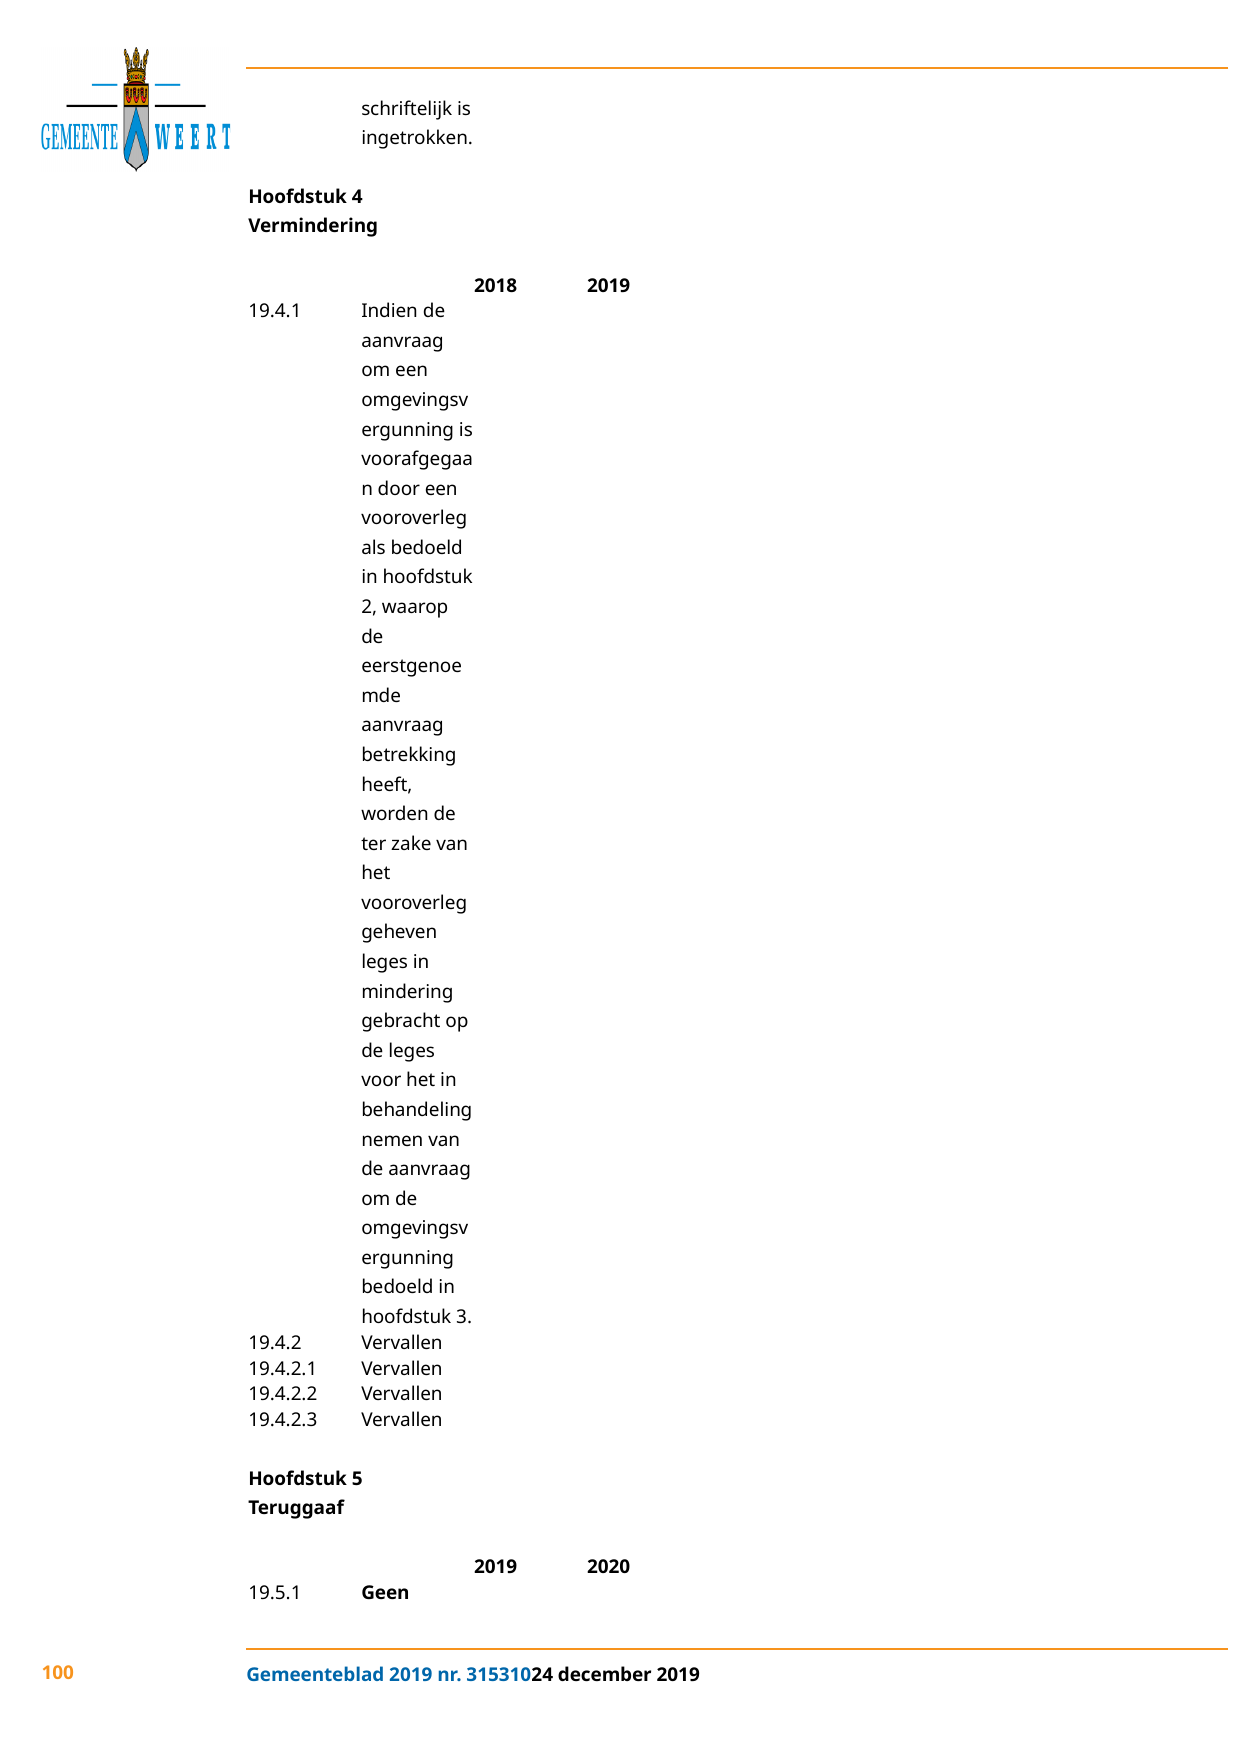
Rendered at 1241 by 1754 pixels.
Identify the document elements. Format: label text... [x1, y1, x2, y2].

table_cell Vervallen [361, 1381, 474, 1406]
table_cell [587, 1381, 700, 1406]
text Hoofdstuk 5 [248, 1465, 1152, 1491]
table_header [248, 1554, 361, 1579]
table_header [248, 272, 361, 297]
table_header [361, 1554, 474, 1579]
table_cell 19.4.2 [248, 1329, 361, 1355]
table_cell [474, 95, 587, 150]
table_cell 19.5.1 [248, 1579, 361, 1605]
table_cell [474, 1355, 587, 1381]
table_cell [587, 1329, 700, 1355]
picture [41, 47, 231, 172]
table_cell [587, 95, 700, 150]
table_cell [474, 298, 587, 1329]
table_header 2019 [474, 1554, 587, 1579]
table_cell 19.4.2.1 [248, 1355, 361, 1381]
table_cell 19.4.2.3 [248, 1406, 361, 1432]
table_cell [474, 1579, 587, 1605]
table_cell Indien de aanvraag om een omgevingsvergunning is voorafgegaan door een vooroverleg als bedoeld in hoofdstuk 2, waarop de eerstgenoemde aanvraag betrekking heeft, worden de ter zake van het vooroverleg geheven leges in mindering gebracht op de leges voor het in behandeling nemen van de aanvraag om de omgevingsvergunning bedoeld in hoofdstuk 3. [361, 298, 474, 1329]
table_cell [587, 1355, 700, 1381]
table_header [361, 272, 474, 297]
text Teruggaaf [248, 1494, 1152, 1520]
table_header 2018 [474, 272, 587, 297]
table_cell [474, 1381, 587, 1406]
table_cell [587, 1579, 700, 1605]
table_cell Vervallen [361, 1355, 474, 1381]
table_header 2019 [587, 272, 700, 297]
table_cell [474, 1406, 587, 1432]
table_cell schriftelijk is ingetrokken. [361, 95, 474, 150]
table_header 2020 [587, 1554, 700, 1579]
table_cell Geen [361, 1579, 474, 1605]
text Vermindering [248, 212, 1152, 238]
table_cell [587, 1406, 700, 1432]
table_cell 19.4.2.2 [248, 1381, 361, 1406]
text Hoofdstuk 4 [248, 183, 1152, 209]
table_cell [587, 298, 700, 1329]
table_cell 19.4.1 [248, 298, 361, 1329]
table_cell [248, 95, 361, 150]
table_cell Vervallen [361, 1329, 474, 1355]
table_cell [474, 1329, 587, 1355]
table_cell Vervallen [361, 1406, 474, 1432]
